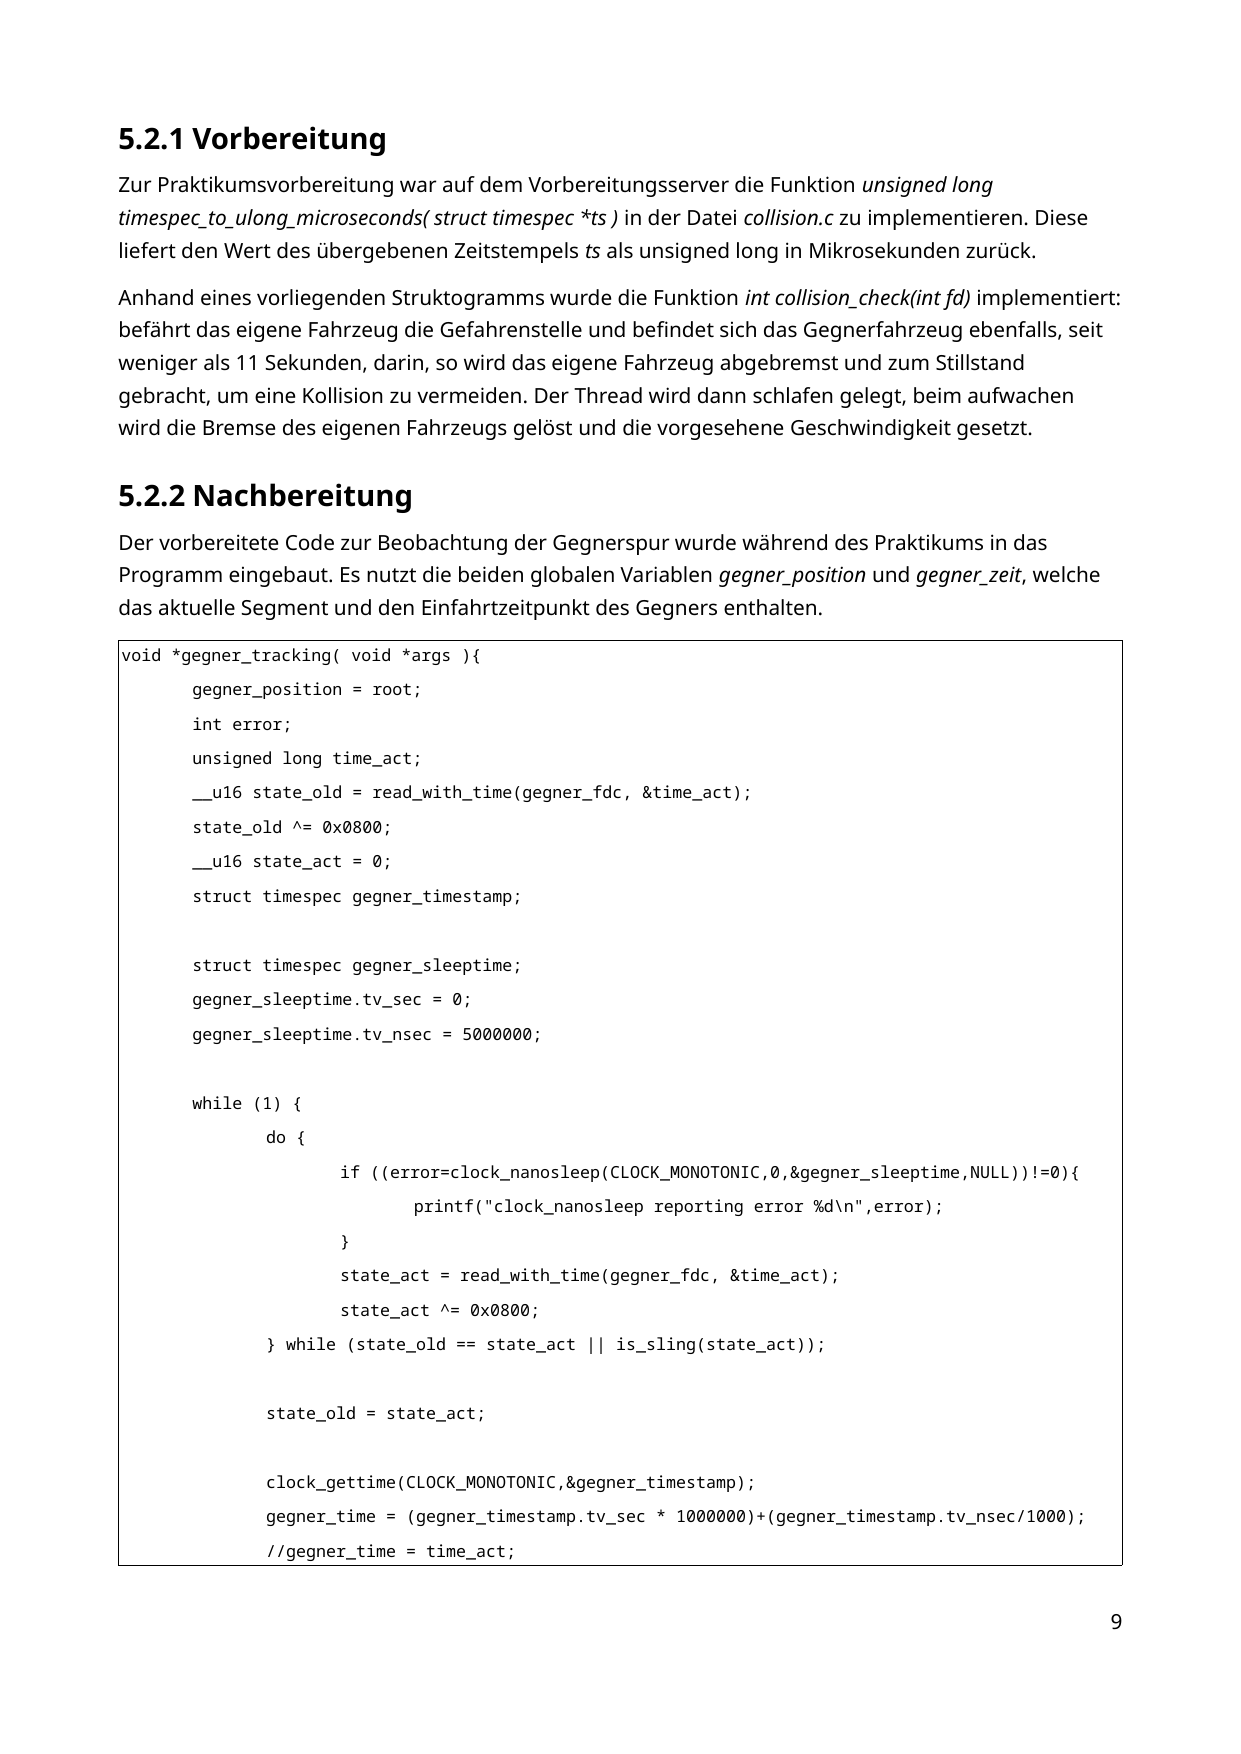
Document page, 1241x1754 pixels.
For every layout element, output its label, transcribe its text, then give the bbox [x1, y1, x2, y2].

text } [119, 1226, 1122, 1252]
subtitle Vorbereitung [118, 118, 1122, 158]
text if ((error=clock_nanosleep(CLOCK_MONOTONIC,0,&gegner_sleeptime,NULL))!=0){ [119, 1157, 1122, 1183]
text clock_gettime(CLOCK_MONOTONIC,&gegner_timestamp); [119, 1468, 1122, 1493]
text unsigned long time_act; [119, 743, 1122, 769]
text gegner_position = root; [119, 674, 1122, 700]
text state_old = state_act; [119, 1399, 1122, 1424]
text } while (state_old == state_act || is_sling(state_act)); [119, 1330, 1122, 1355]
text int error; [119, 709, 1122, 735]
text Der vorbereitete Code zur Beobachtung der Gegnerspur wurde während des Praktikums in das Programm eingebaut. Es nutzt die beiden globalen Variablen gegner_position und gegner_zeit, welche das aktuelle Segment und den Einfahrtzeitpunkt des Gegners enthalten. [118, 528, 1122, 621]
subtitle Nachbereitung [118, 475, 1122, 515]
text state_old ^= 0x0800; [119, 812, 1122, 838]
text gegner_sleeptime.tv_nsec = 5000000; [119, 1019, 1122, 1045]
text gegner_time = (gegner_timestamp.tv_sec * 1000000)+(gegner_timestamp.tv_nsec/1000); [119, 1502, 1122, 1528]
text do { [119, 1123, 1122, 1148]
text __u16 state_act = 0; [119, 847, 1122, 873]
text Zur Praktikumsvorbereitung war auf dem Vorbereitungsserver die Funktion unsigned long timespec_to_ulong_microseconds( struct timespec *ts ) in der Datei collision.c zu implementieren. Diese liefert den Wert des übergebenen Zeitstempels ts als unsigned long in Mikrosekunden zurück. [118, 171, 1122, 264]
text state_act ^= 0x0800; [119, 1295, 1122, 1321]
text __u16 state_old = read_with_time(gegner_fdc, &time_act); [119, 778, 1122, 804]
text while (1) { [119, 1088, 1122, 1114]
text Anhand eines vorliegenden Struktogramms wurde die Funktion int collision_check(int fd) implementiert: befährt das eigene Fahrzeug die Gefahrenstelle und befindet sich das Gegnerfahrzeug ebenfalls, seit weniger als 11 Sekunden, darin, so wird das eigene Fahrzeug abgebremst und zum Stillstand gebracht, um eine Kollision zu vermeiden. Der Thread wird dann schlafen gelegt, beim aufwachen wird die Bremse des eigenen Fahrzeugs gelöst und die vorgesehene Geschwindigkeit gesetzt. [118, 283, 1122, 442]
text printf("clock_nanosleep reporting error %d\n",error); [119, 1192, 1122, 1217]
text void *gegner_tracking( void *args ){ [119, 641, 1122, 666]
text //gegner_time = time_act; [119, 1537, 1122, 1565]
text struct timespec gegner_sleeptime; [119, 950, 1122, 976]
text struct timespec gegner_timestamp; [119, 881, 1122, 907]
text gegner_sleeptime.tv_sec = 0; [119, 985, 1122, 1011]
text state_act = read_with_time(gegner_fdc, &time_act); [119, 1261, 1122, 1286]
